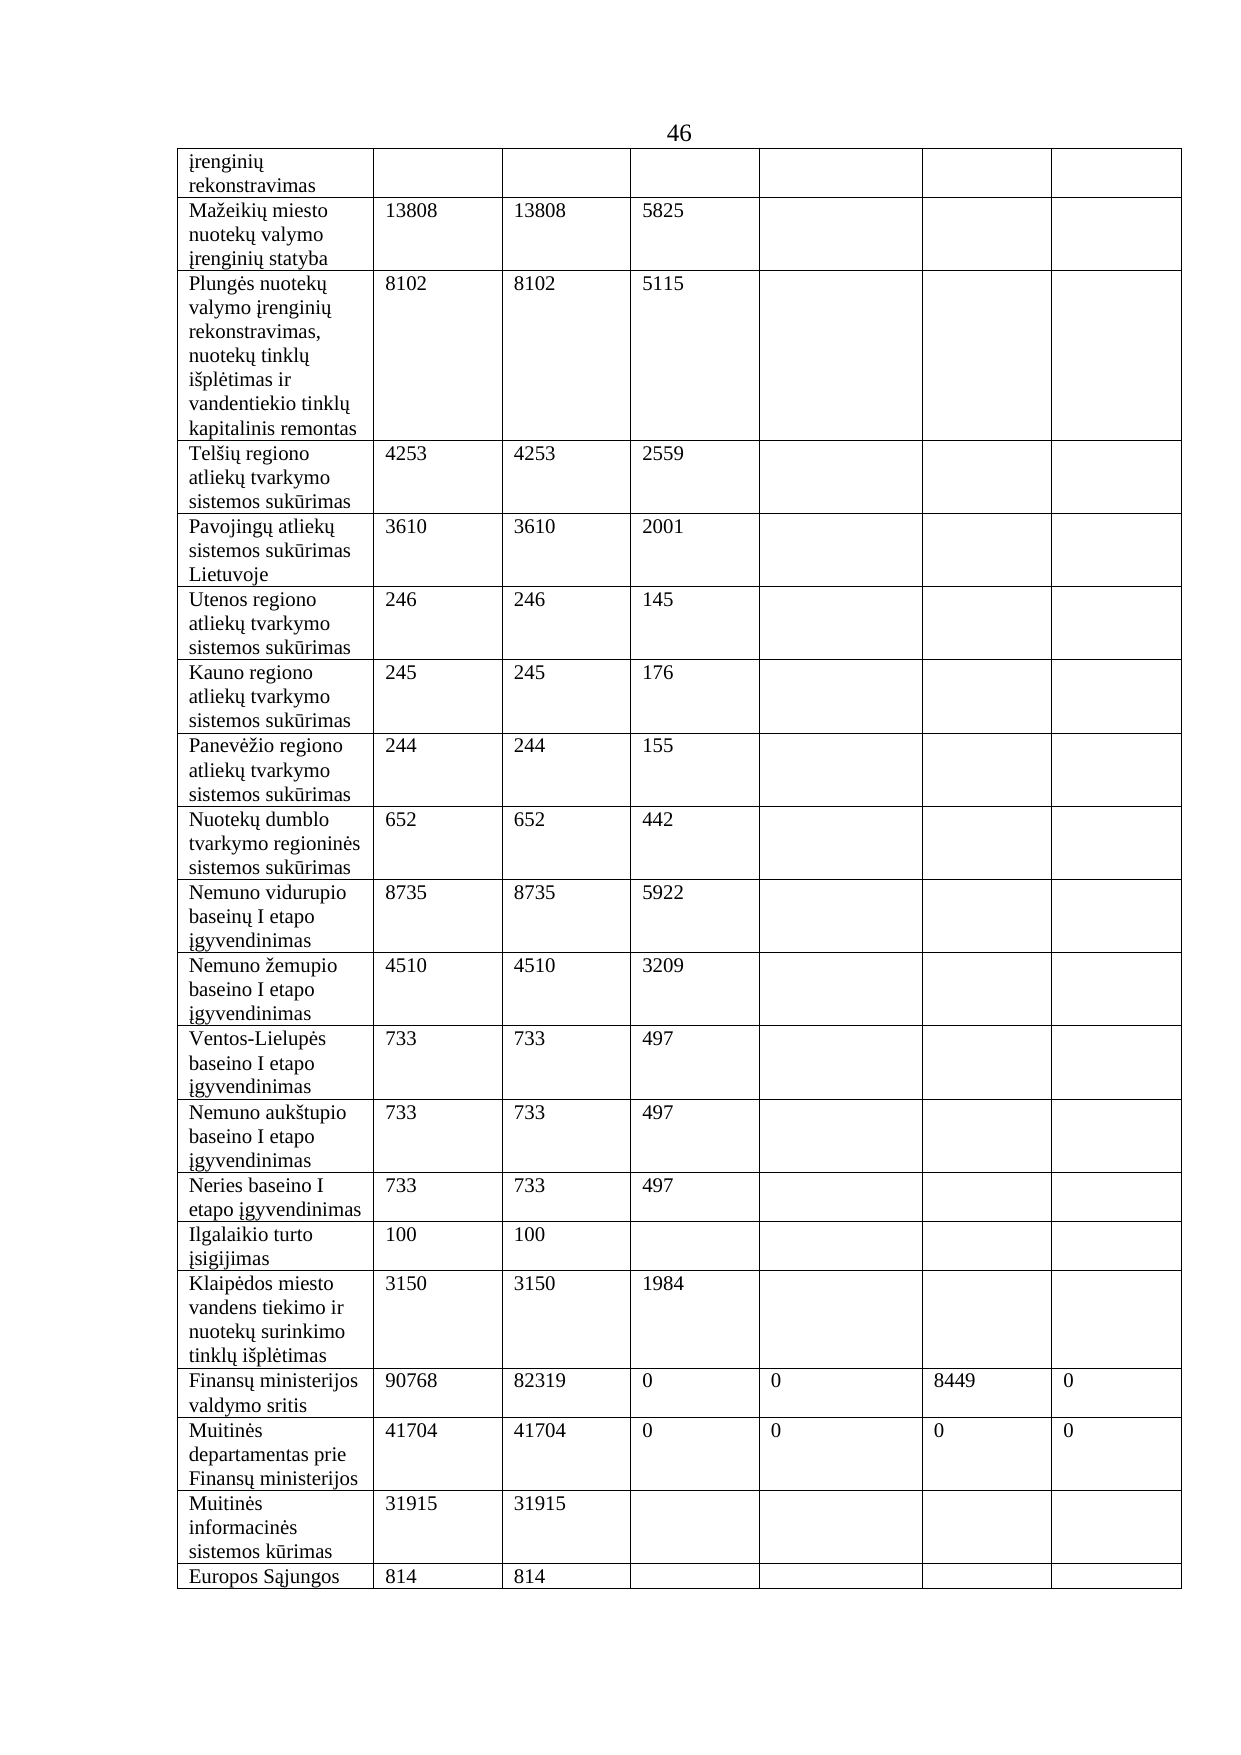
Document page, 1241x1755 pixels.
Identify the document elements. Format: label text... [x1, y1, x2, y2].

table_cell [923, 441, 1051, 513]
table_cell Ilgalaikio turto įsigijimas [178, 1222, 373, 1270]
table_cell 3610 [374, 514, 502, 586]
table_cell 3150 [374, 1271, 502, 1367]
table_cell [1052, 1564, 1181, 1588]
table_cell [760, 953, 922, 1025]
table_cell [1052, 271, 1181, 439]
table_cell 13808 [374, 198, 502, 270]
table_cell 145 [631, 587, 759, 659]
table_cell 4253 [503, 441, 630, 513]
table_cell [923, 198, 1051, 270]
table_cell [760, 660, 922, 732]
table_cell [1052, 1100, 1181, 1172]
table_cell [760, 149, 922, 197]
table_cell [760, 1026, 922, 1098]
table_cell 100 [503, 1222, 630, 1270]
table_cell Ventos-Lielupės baseino I etapo įgyvendinimas [178, 1026, 373, 1098]
table_cell Kauno regiono atliekų tvarkymo sistemos sukūrimas [178, 660, 373, 732]
table_cell 244 [374, 734, 502, 806]
table_cell 652 [374, 807, 502, 879]
table_cell 4510 [374, 953, 502, 1025]
table_cell 497 [631, 1100, 759, 1172]
table_cell [760, 880, 922, 952]
table_cell 41704 [503, 1418, 630, 1490]
table_cell 8102 [374, 271, 502, 439]
table_cell [1052, 1026, 1181, 1098]
table_cell 3209 [631, 953, 759, 1025]
table_cell 733 [374, 1173, 502, 1221]
table_cell [1052, 1222, 1181, 1270]
table_cell [760, 734, 922, 806]
table_cell [923, 1491, 1051, 1563]
table_cell [1052, 1491, 1181, 1563]
table_cell Nemuno žemupio baseino I etapo įgyvendinimas [178, 953, 373, 1025]
table_cell Mažeikių miesto nuotekų valymo įrenginių statyba [178, 198, 373, 270]
table_cell 41704 [374, 1418, 502, 1490]
table_cell [923, 660, 1051, 732]
table_cell [923, 1026, 1051, 1098]
table_cell [760, 441, 922, 513]
table_cell [923, 587, 1051, 659]
table_cell Telšių regiono atliekų tvarkymo sistemos sukūrimas [178, 441, 373, 513]
table_cell 2559 [631, 441, 759, 513]
table_cell 13808 [503, 198, 630, 270]
table_cell 497 [631, 1026, 759, 1098]
table_cell 733 [503, 1026, 630, 1098]
table_cell [923, 1271, 1051, 1367]
table_cell Plungės nuotekų valymo įrenginių rekonstravimas, nuotekų tinklų išplėtimas ir vandentiekio tinklų kapitalinis remontas [178, 271, 373, 439]
table_cell 0 [631, 1369, 759, 1417]
table_cell [760, 514, 922, 586]
table_cell 82319 [503, 1369, 630, 1417]
table_cell 0 [1052, 1418, 1181, 1490]
table_cell [1052, 587, 1181, 659]
table_cell Muitinės departamentas prie Finansų ministerijos [178, 1418, 373, 1490]
table_cell 2001 [631, 514, 759, 586]
table_cell 1984 [631, 1271, 759, 1367]
table_cell [760, 1271, 922, 1367]
table_cell Panevėžio regiono atliekų tvarkymo sistemos sukūrimas [178, 734, 373, 806]
table_cell 733 [503, 1100, 630, 1172]
table_cell [923, 1173, 1051, 1221]
table_cell 0 [631, 1418, 759, 1490]
table_cell [923, 953, 1051, 1025]
table_cell 733 [374, 1100, 502, 1172]
table_cell 8449 [923, 1369, 1051, 1417]
table_cell 244 [503, 734, 630, 806]
table_cell 245 [374, 660, 502, 732]
table_cell 5825 [631, 198, 759, 270]
table_cell 5115 [631, 271, 759, 439]
table_cell [760, 1491, 922, 1563]
table_cell 0 [760, 1369, 922, 1417]
table_cell [1052, 953, 1181, 1025]
table_cell Nemuno aukštupio baseino I etapo įgyvendinimas [178, 1100, 373, 1172]
table_cell Finansų ministerijos valdymo sritis [178, 1369, 373, 1417]
table_cell 3610 [503, 514, 630, 586]
table_cell Nemuno vidurupio baseinų I etapo įgyvendinimas [178, 880, 373, 952]
table_cell [1052, 1173, 1181, 1221]
table_cell [760, 271, 922, 439]
table_cell [923, 1100, 1051, 1172]
table_cell 814 [503, 1564, 630, 1588]
table_cell [1052, 807, 1181, 879]
table_cell Pavojingų atliekų sistemos sukūrimas Lietuvoje [178, 514, 373, 586]
table_cell įrenginių rekonstravimas [178, 149, 373, 197]
table_cell [923, 807, 1051, 879]
table_cell [923, 880, 1051, 952]
table_cell [760, 198, 922, 270]
table_cell [760, 1173, 922, 1221]
table_cell [631, 149, 759, 197]
table_cell [923, 1222, 1051, 1270]
table_cell 4510 [503, 953, 630, 1025]
table_cell Nuotekų dumblo tvarkymo regioninės sistemos sukūrimas [178, 807, 373, 879]
table_cell 733 [503, 1173, 630, 1221]
table_cell [1052, 198, 1181, 270]
table_cell 652 [503, 807, 630, 879]
table_cell 100 [374, 1222, 502, 1270]
table_cell [923, 514, 1051, 586]
table_cell [631, 1491, 759, 1563]
table_cell 246 [374, 587, 502, 659]
table_cell 8102 [503, 271, 630, 439]
table_cell [503, 149, 630, 197]
table_cell [923, 271, 1051, 439]
table_cell 8735 [374, 880, 502, 952]
table_cell 0 [760, 1418, 922, 1490]
table_cell [1052, 149, 1181, 197]
table_cell [1052, 1271, 1181, 1367]
table_cell [923, 734, 1051, 806]
table_cell [760, 1222, 922, 1270]
table_cell 90768 [374, 1369, 502, 1417]
table_cell [760, 1100, 922, 1172]
table_cell 31915 [374, 1491, 502, 1563]
table_cell 245 [503, 660, 630, 732]
table_cell [631, 1564, 759, 1588]
table_cell Neries baseino I etapo įgyvendinimas [178, 1173, 373, 1221]
table_cell [631, 1222, 759, 1270]
table_cell 246 [503, 587, 630, 659]
table_cell [760, 1564, 922, 1588]
table_cell 4253 [374, 441, 502, 513]
table_cell 814 [374, 1564, 502, 1588]
table_cell [374, 149, 502, 197]
table_cell Europos Sąjungos [178, 1564, 373, 1588]
table_cell 5922 [631, 880, 759, 952]
table_cell Muitinės informacinės sistemos kūrimas [178, 1491, 373, 1563]
table_cell [1052, 660, 1181, 732]
table_cell 176 [631, 660, 759, 732]
table_cell 497 [631, 1173, 759, 1221]
table_cell 733 [374, 1026, 502, 1098]
table_cell 0 [1052, 1369, 1181, 1417]
table_cell 155 [631, 734, 759, 806]
table_cell [1052, 441, 1181, 513]
table_cell [1052, 734, 1181, 806]
table_cell [923, 149, 1051, 197]
table_cell 8735 [503, 880, 630, 952]
table_cell 31915 [503, 1491, 630, 1563]
table_cell Klaipėdos miesto vandens tiekimo ir nuotekų surinkimo tinklų išplėtimas [178, 1271, 373, 1367]
table_cell [760, 587, 922, 659]
table_cell [760, 807, 922, 879]
table_cell 3150 [503, 1271, 630, 1367]
table_cell Utenos regiono atliekų tvarkymo sistemos sukūrimas [178, 587, 373, 659]
table_cell 442 [631, 807, 759, 879]
table_cell 0 [923, 1418, 1051, 1490]
table_cell [1052, 880, 1181, 952]
table_cell [923, 1564, 1051, 1588]
table_cell [1052, 514, 1181, 586]
